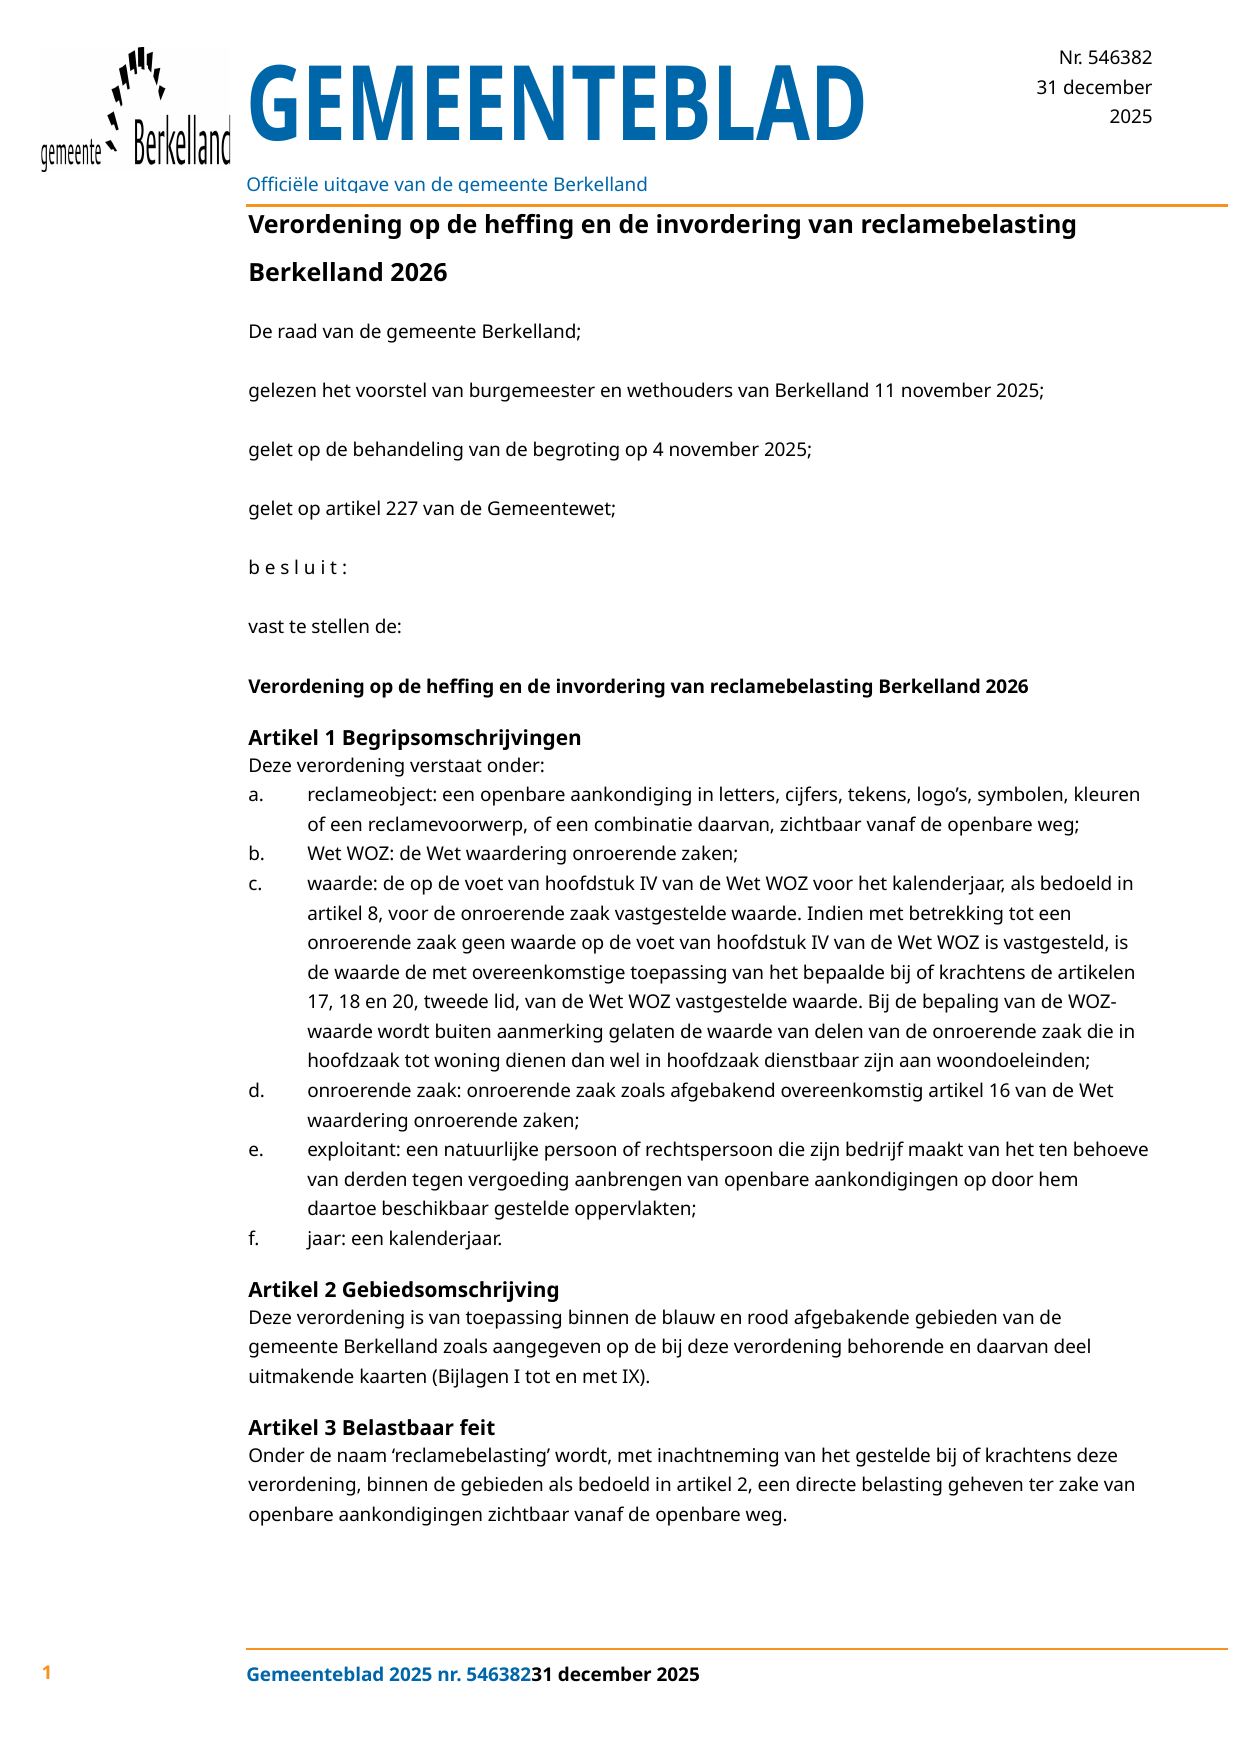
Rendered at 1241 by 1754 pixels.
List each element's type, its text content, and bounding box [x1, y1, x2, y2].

text Deze verordening verstaat onder: [248, 752, 1152, 777]
text gelezen het voorstel van burgemeester en wethouders van Berkelland 11 november 2025; [248, 377, 1152, 403]
list Wet WOZ: de Wet waardering onroerende zaken; [248, 841, 1152, 866]
text Deze verordening is van toepassing binnen de blauw en rood afgebakende gebieden van de gemeente Berkelland zoals aangegeven op de bij deze verordening behorende en daarvan deel uitmakende kaarten (Bijlagen I tot en met IX). [248, 1304, 1152, 1389]
text gelet op artikel 227 van de Gemeentewet; [248, 495, 1152, 521]
picture [41, 47, 231, 172]
text Verordening op de heffing en de invordering van reclamebelasting Berkelland 2026 [248, 207, 1152, 288]
text vast te stellen de: [248, 614, 1152, 639]
list onroerende zaak: onroerende zaak zoals afgebakend overeenkomstig artikel 16 van de Wet waardering onroerende zaken; [248, 1077, 1152, 1132]
list exploitant: een natuurlijke persoon of rechtspersoon die zijn bedrijf maakt van het ten behoeve van derden tegen vergoeding aanbrengen van openbare aankondigingen op door hem daartoe beschikbaar gestelde oppervlakten; [248, 1136, 1152, 1221]
list reclameobject: een openbare aankondiging in letters, cijfers, tekens, logo’s, symbolen, kleuren of een reclamevoorwerp, of een combinatie daarvan, zichtbaar vanaf de openbare weg; [248, 781, 1152, 837]
text Artikel 1 Begripsomschrijvingen [248, 723, 1152, 752]
list waarde: de op de voet van hoofdstuk IV van de Wet WOZ voor het kalenderjaar, als bedoeld in artikel 8, voor de onroerende zaak vastgestelde waarde. Indien met betrekking tot een onroerende zaak geen waarde op de voet van hoofdstuk IV van de Wet WOZ is vastgesteld, is de waarde de met overeenkomstige toepassing van het bepaalde bij of krachtens de artikelen 17, 18 en 20, tweede lid, van de Wet WOZ vastgestelde waarde. Bij de bepaling van de WOZ-waarde wordt buiten aanmerking gelaten de waarde van delen van de onroerende zaak die in hoofdzaak tot woning dienen dan wel in hoofdzaak dienstbaar zijn aan woondoeleinden; [248, 870, 1152, 1073]
text b e s l u i t : [248, 554, 1152, 580]
text Onder de naam ‘reclamebelasting’ wordt, met inachtneming van het gestelde bij of krachtens deze verordening, binnen de gebieden als bedoeld in artikel 2, een directe belasting geheven ter zake van openbare aankondigingen zichtbaar vanaf de openbare weg. [248, 1442, 1152, 1527]
text Artikel 2 Gebiedsomschrijving [248, 1276, 1152, 1304]
text De raad van de gemeente Berkelland; [248, 318, 1152, 344]
list jaar: een kalenderjaar. [248, 1225, 1152, 1251]
text gelet op de behandeling van de begroting op 4 november 2025; [248, 436, 1152, 462]
text Artikel 3 Belastbaar feit [248, 1413, 1152, 1442]
text Verordening op de heffing en de invordering van reclamebelasting Berkelland 2026 [248, 673, 1152, 699]
